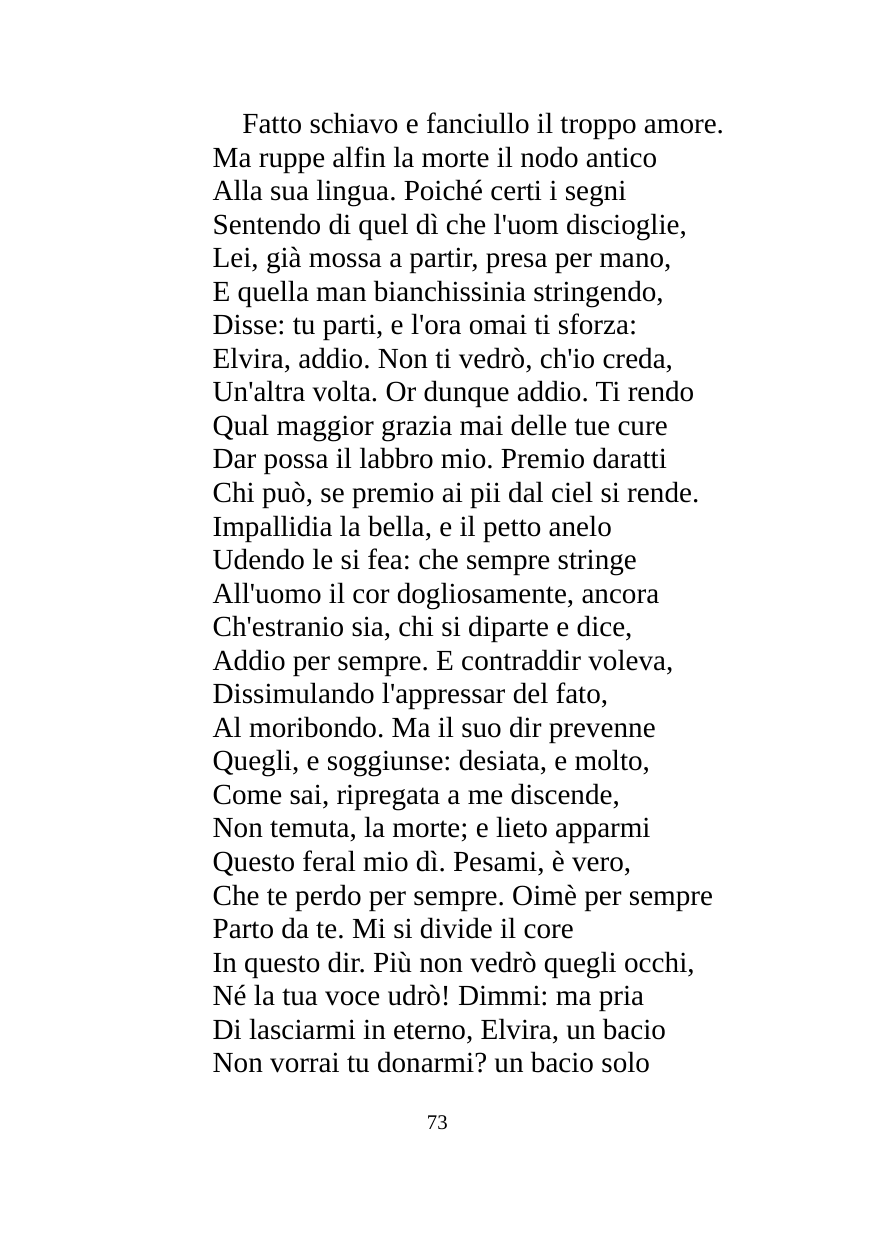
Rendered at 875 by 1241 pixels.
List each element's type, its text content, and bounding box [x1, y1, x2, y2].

text Lei, già mossa a partir, presa per mano, [183, 240, 768, 274]
text Sentendo di quel dì che l'uom discioglie, [183, 207, 768, 240]
text Parto da te. Mi si divide il core [183, 911, 768, 945]
text In questo dir. Più non vedrò quegli occhi, [183, 945, 768, 978]
text Elvira, addio. Non ti vedrò, ch'io creda, [183, 341, 768, 374]
text Non vorrai tu donarmi? un bacio solo [183, 1045, 768, 1079]
text Al moribondo. Ma il suo dir prevenne [183, 710, 768, 743]
text Questo feral mio dì. Pesami, è vero, [183, 844, 768, 878]
text Un'altra volta. Or dunque addio. Ti rendo [183, 374, 768, 408]
text Ch'estranio sia, chi si diparte e dice, [183, 609, 768, 643]
text Non temuta, la morte; e lieto apparmi [183, 811, 768, 844]
text Di lasciarmi in eterno, Elvira, un bacio [183, 1012, 768, 1045]
text Addio per sempre. E contraddir voleva, [183, 643, 768, 676]
text Qual maggior grazia mai delle tue cure [183, 408, 768, 442]
text Come sai, ripregata a me discende, [183, 777, 768, 811]
text Quegli, e soggiunse: desiata, e molto, [183, 743, 768, 777]
text Né la tua voce udrò! Dimmi: ma pria [183, 978, 768, 1012]
text Disse: tu parti, e l'ora omai ti sforza: [183, 307, 768, 341]
text E quella man bianchissinia stringendo, [183, 274, 768, 307]
text Chi può, se premio ai pii dal ciel si rende. [183, 475, 768, 509]
text Udendo le si fea: che sempre stringe [183, 542, 768, 576]
text Dissimulando l'appressar del fato, [183, 676, 768, 710]
text Fatto schiavo e fanciullo il troppo amore. [212, 106, 768, 140]
text Alla sua lingua. Poiché certi i segni [183, 173, 768, 207]
text Che te perdo per sempre. Oimè per sempre [183, 878, 768, 911]
text Dar possa il labbro mio. Premio daratti [183, 442, 768, 475]
text Ma ruppe alfin la morte il nodo antico [183, 140, 768, 173]
text All'uomo il cor dogliosamente, ancora [183, 576, 768, 609]
text Impallidia la bella, e il petto anelo [183, 509, 768, 542]
